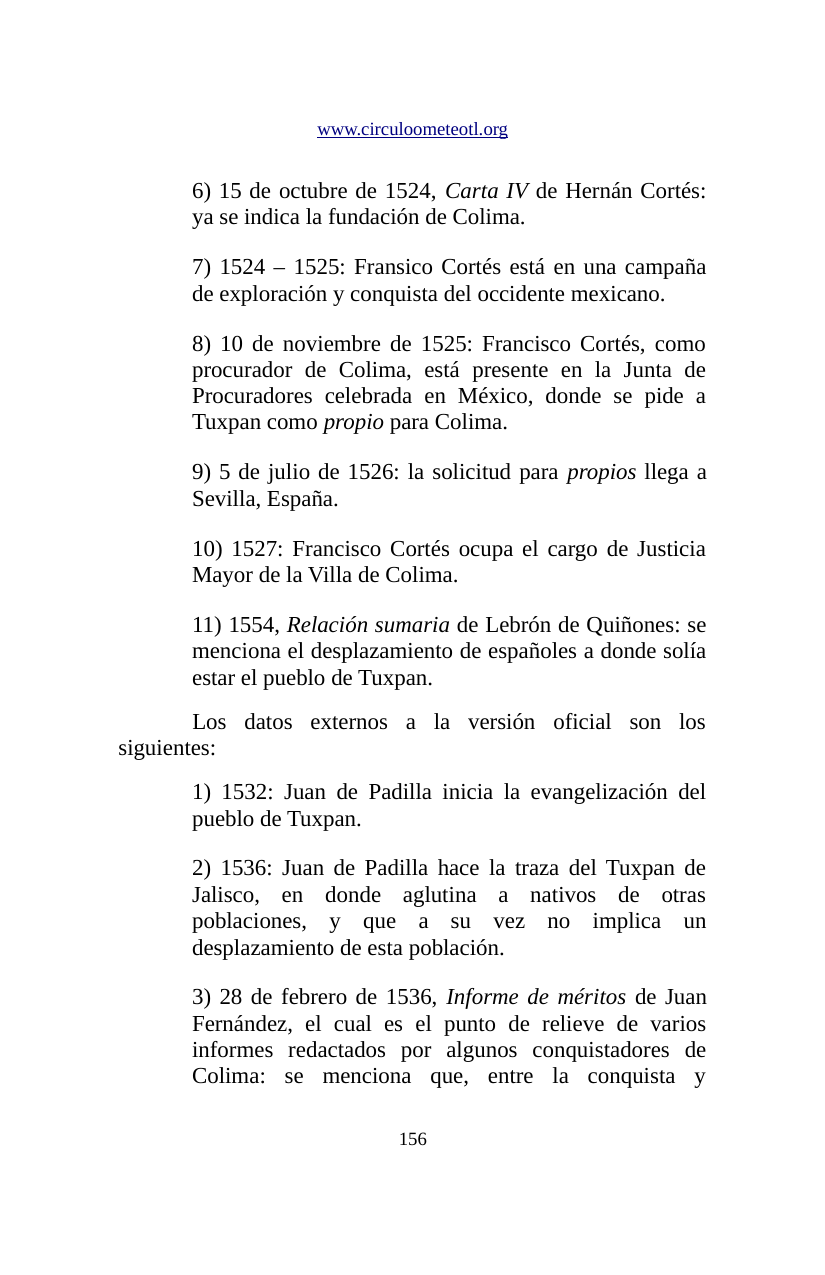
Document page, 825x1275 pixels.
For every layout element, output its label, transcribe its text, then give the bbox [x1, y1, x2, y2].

text 6) 15 de octubre de 1524, Carta IV de Hernán Cortés: ya se indica la fundación de Colima. [192, 177, 707, 230]
text 1) 1532: Juan de Padilla inicia la evangelización del pueblo de Tuxpan. [192, 778, 707, 831]
text 11) 1554, Relación sumaria de Lebrón de Quiñones: se menciona el desplazamiento de españoles a donde solía estar el pueblo de Tuxpan. [192, 611, 707, 690]
text 2) 1536: Juan de Padilla hace la traza del Tuxpan de Jalisco, en donde aglutina a nativos de otras poblaciones, y que a su vez no implica un desplazamiento de esta población. [192, 854, 707, 960]
text 9) 5 de julio de 1526: la solicitud para propios llega a Sevilla, España. [192, 458, 707, 511]
text 3) 28 de febrero de 1536, Informe de méritos de Juan Fernández, el cual es el punto de relieve de varios informes redactados por algunos conquistadores de Colima: se menciona que, entre la conquista y [192, 983, 707, 1089]
text 10) 1527: Francisco Cortés ocupa el cargo de Justicia Mayor de la Villa de Colima. [192, 535, 707, 587]
text 7) 1524 – 1525: Fransico Cortés está en una campaña de exploración y conquista del occidente mexicano. [192, 253, 707, 306]
text 8) 10 de noviembre de 1525: Francisco Cortés, como procurador de Colima, está presente en la Junta de Procuradores celebrada en México, donde se pide a Tuxpan como propio para Colima. [192, 329, 707, 435]
text Los datos externos a la versión oficial son los siguientes: [118, 708, 707, 761]
